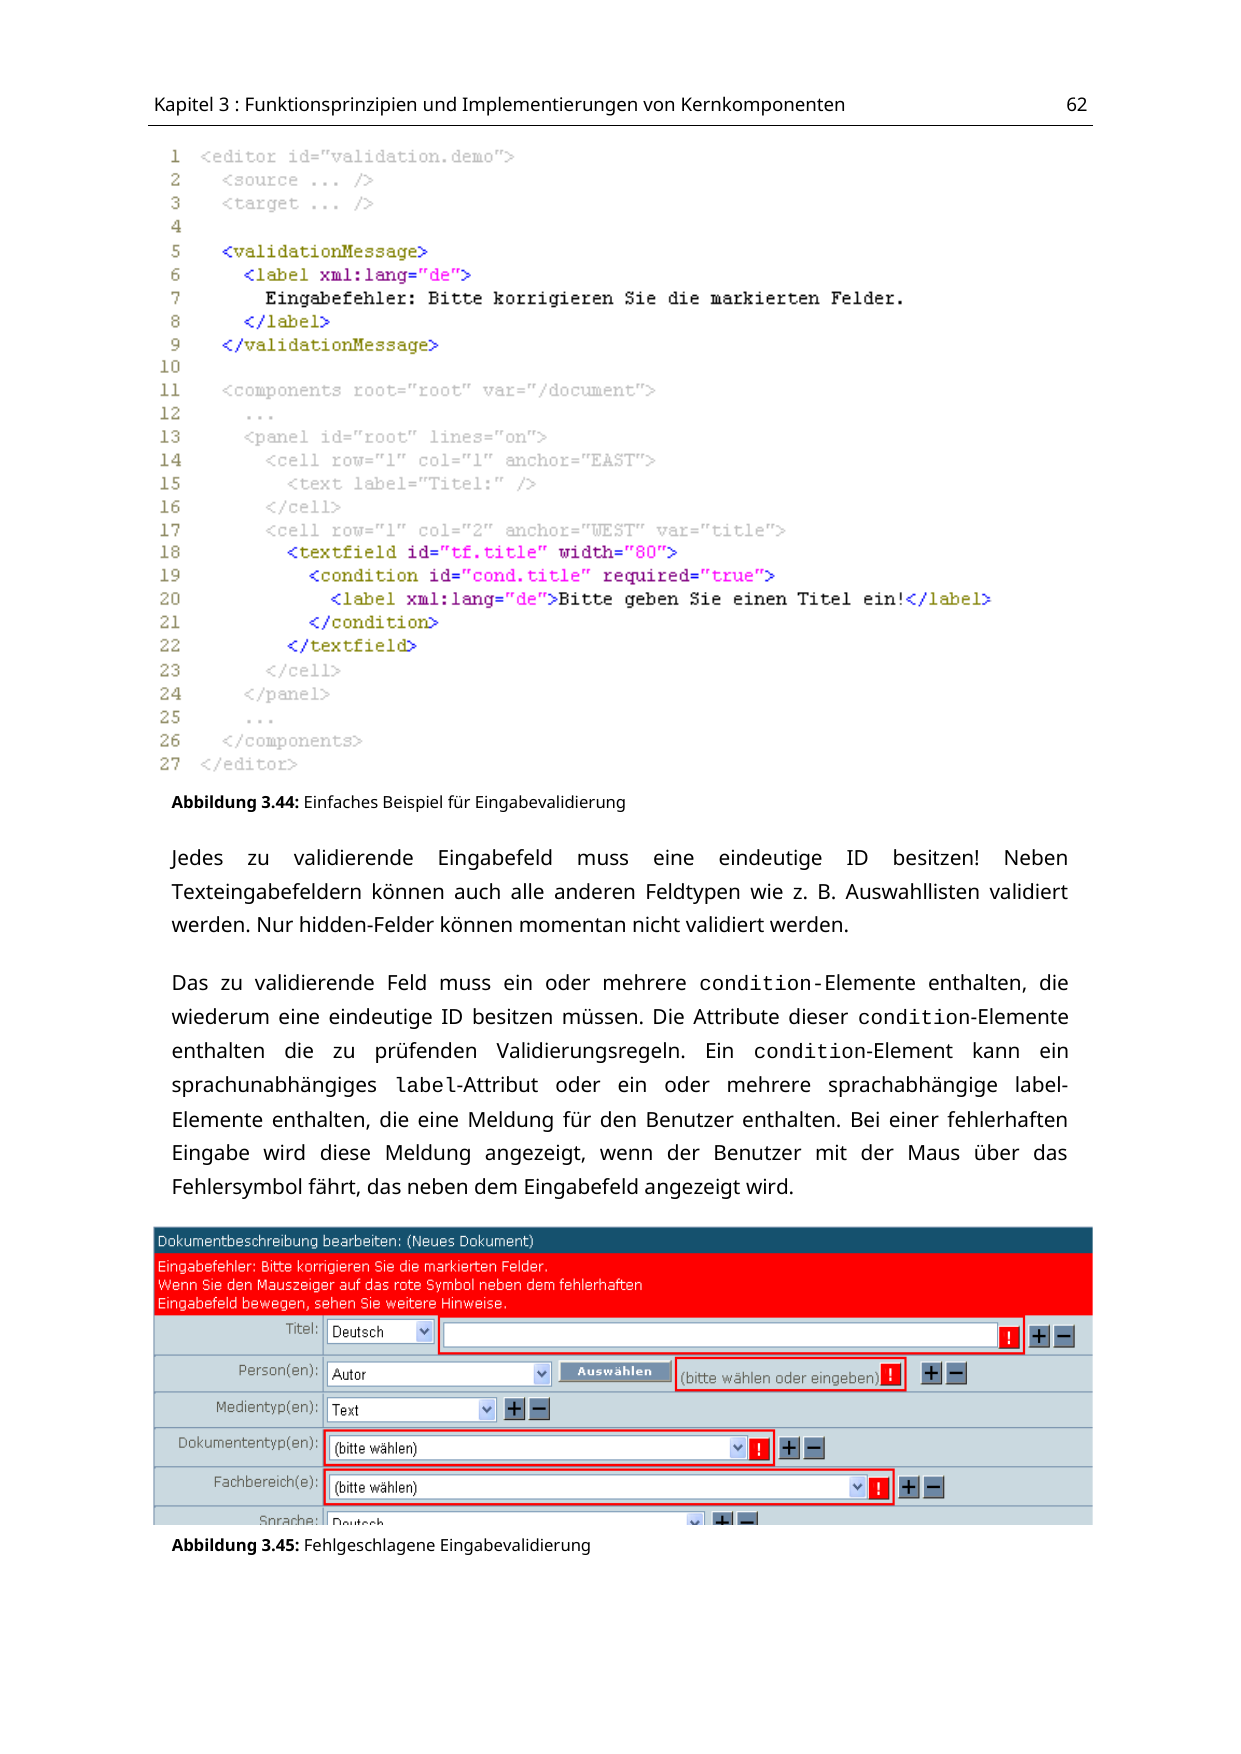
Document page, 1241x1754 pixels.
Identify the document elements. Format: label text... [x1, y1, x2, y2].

text Abbildung 3.45: Fehlgeschlagene Eingabevalidierung [172, 1525, 1069, 1557]
text Jedes zu validierende Eingabefeld muss eine eindeutige ID besitzen! Neben Texteingabefeldern können auch alle anderen Feldtypen wie z. B. Auswahllisten validiert werden. Nur hidden-Felder können momentan nicht validiert werden. [171, 148, 1069, 939]
text Das zu validierende Feld muss ein oder mehrere condition-Elemente enthalten, die wiederum eine eindeutige ID besitzen müssen. Die Attribute dieser condition-Elemente enthalten die zu prüfenden Validierungsregeln. Ein condition-Element kann ein sprachunabhängiges label-Attribut oder ein oder mehrere sprachabhängige label-Elemente enthalten, die eine Meldung für den Benutzer enthalten. Bei einer fehlerhaften Eingabe wird diese Meldung angezeigt, wenn der Benutzer mit der Maus über das Fehlersymbol fährt, das neben dem Eingabefeld angezeigt wird. [171, 968, 1069, 1201]
picture [147, 1221, 1093, 1525]
text Abbildung 3.44: Einfaches Beispiel für Eingabevalidierung [171, 775, 1022, 814]
